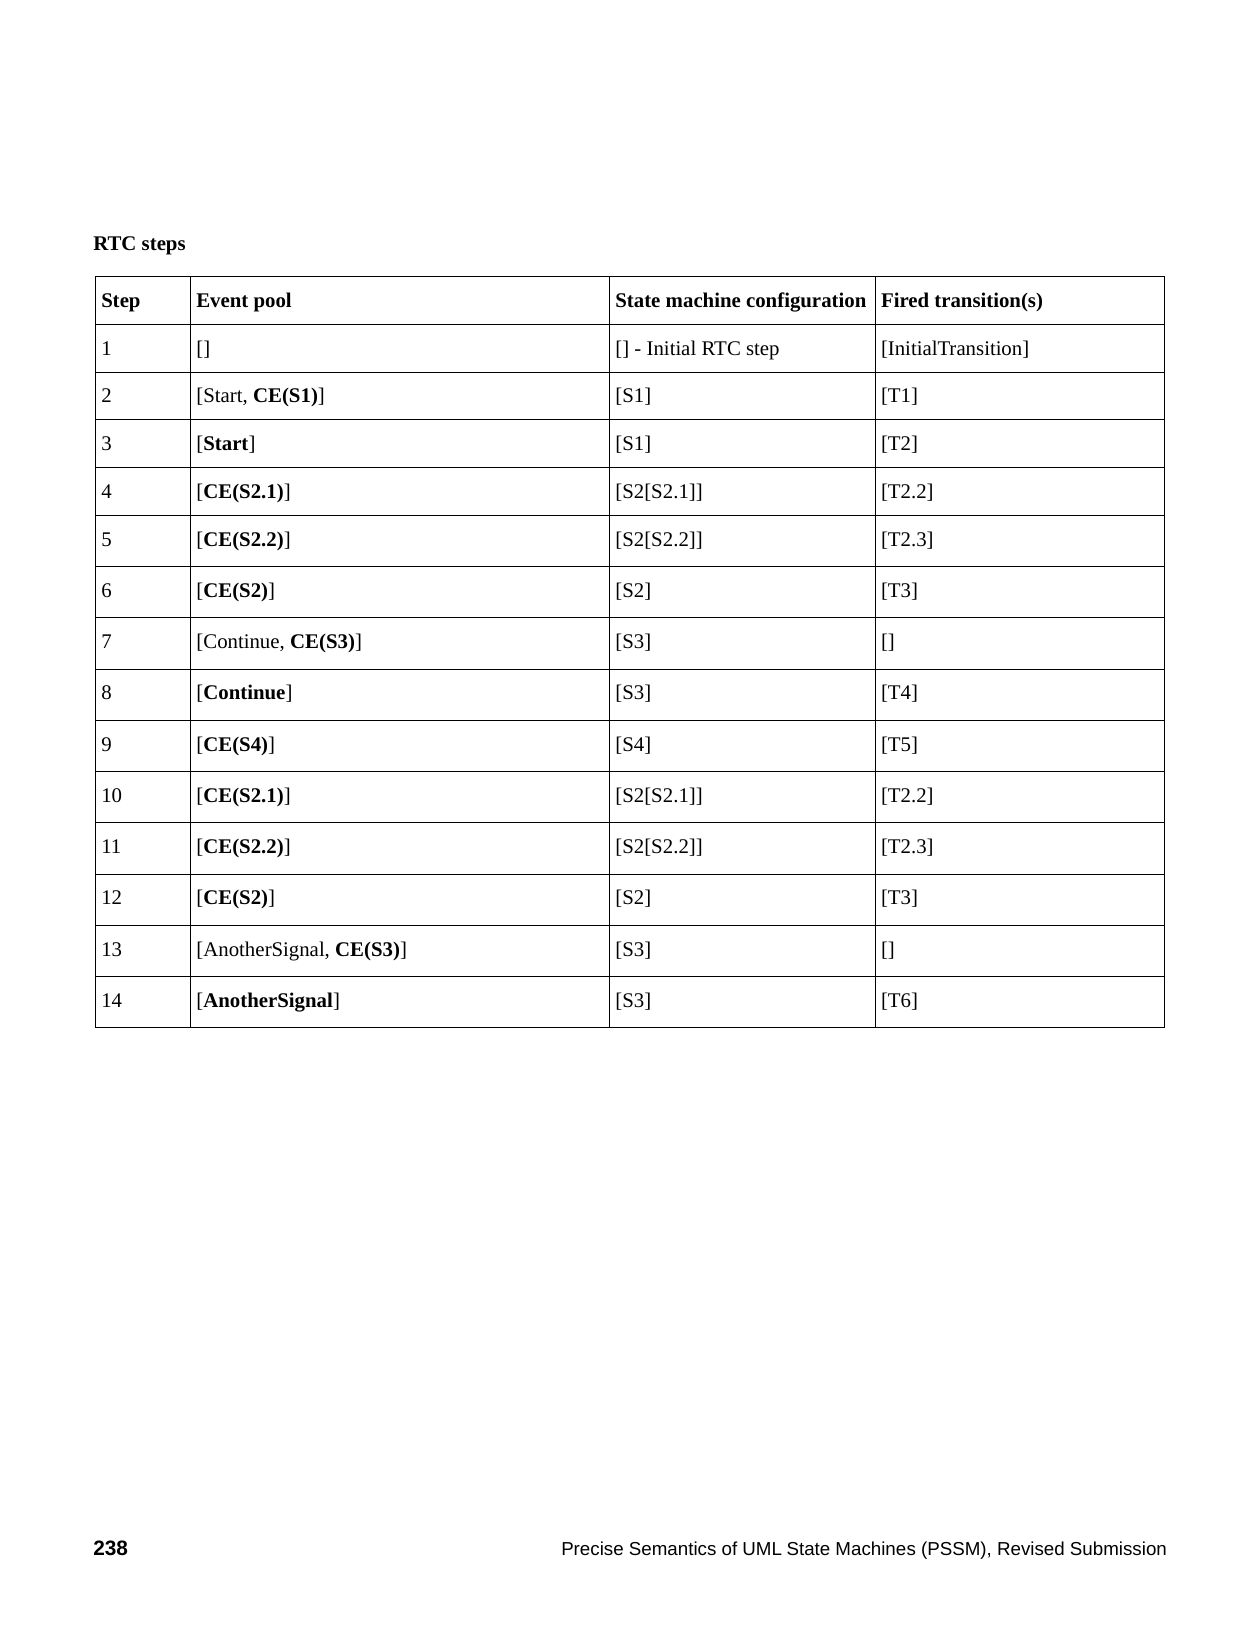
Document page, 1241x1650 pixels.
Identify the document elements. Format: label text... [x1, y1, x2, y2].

table_header Event pool [191, 277, 609, 324]
table_cell 2 [96, 373, 190, 419]
table_cell [S2[S2.2]] [610, 516, 875, 566]
table_cell [T2] [876, 420, 1164, 467]
table_cell [T3] [876, 567, 1164, 617]
table_cell [] [876, 618, 1164, 668]
table_cell 14 [96, 977, 190, 1027]
table_header Fired transition(s) [876, 277, 1164, 324]
text RTC steps [93, 231, 1164, 255]
table_cell [CE(S2)] [191, 567, 609, 617]
table_cell [InitialTransition] [876, 325, 1164, 372]
table_cell [CE(S4)] [191, 721, 609, 771]
table_cell [S2[S2.1]] [610, 468, 875, 515]
table_cell 6 [96, 567, 190, 617]
table_cell [] [191, 325, 609, 372]
table_header Step [96, 277, 190, 324]
table_cell 8 [96, 670, 190, 720]
table_cell 13 [96, 926, 190, 976]
table_cell 10 [96, 772, 190, 822]
table_cell [S2] [610, 875, 875, 925]
table_cell 3 [96, 420, 190, 467]
table_cell [CE(S2.2)] [191, 823, 609, 873]
table_cell [] [876, 926, 1164, 976]
table_cell [S1] [610, 420, 875, 467]
table_cell [T4] [876, 670, 1164, 720]
table_cell [CE(S2)] [191, 875, 609, 925]
table_cell [T2.2] [876, 468, 1164, 515]
table_cell [CE(S2.1)] [191, 468, 609, 515]
table_cell [] - Initial RTC step [610, 325, 875, 372]
table_cell [T5] [876, 721, 1164, 771]
table_cell 7 [96, 618, 190, 668]
table_cell [S2] [610, 567, 875, 617]
table_header State machine configuration [610, 277, 875, 324]
table_cell [AnotherSignal] [191, 977, 609, 1027]
table_cell [CE(S2.1)] [191, 772, 609, 822]
table_cell [S1] [610, 373, 875, 419]
table_cell 5 [96, 516, 190, 566]
table_cell [S2[S2.2]] [610, 823, 875, 873]
table_cell [Continue, CE(S3)] [191, 618, 609, 668]
table_cell [AnotherSignal, CE(S3)] [191, 926, 609, 976]
table_cell [T2.3] [876, 823, 1164, 873]
table_cell [T3] [876, 875, 1164, 925]
table_cell [S3] [610, 618, 875, 668]
table_cell [Continue] [191, 670, 609, 720]
table_cell 11 [96, 823, 190, 873]
table_cell 4 [96, 468, 190, 515]
table_cell 1 [96, 325, 190, 372]
table_cell [S3] [610, 670, 875, 720]
table_cell [S4] [610, 721, 875, 771]
table_cell [S3] [610, 977, 875, 1027]
table_cell [T2.3] [876, 516, 1164, 566]
table_cell 9 [96, 721, 190, 771]
table_cell [T6] [876, 977, 1164, 1027]
table_cell [Start] [191, 420, 609, 467]
table_cell [S2[S2.1]] [610, 772, 875, 822]
table_cell [S3] [610, 926, 875, 976]
table_cell 12 [96, 875, 190, 925]
table_cell [CE(S2.2)] [191, 516, 609, 566]
table_cell [T1] [876, 373, 1164, 419]
table_cell [T2.2] [876, 772, 1164, 822]
table_cell [Start, CE(S1)] [191, 373, 609, 419]
